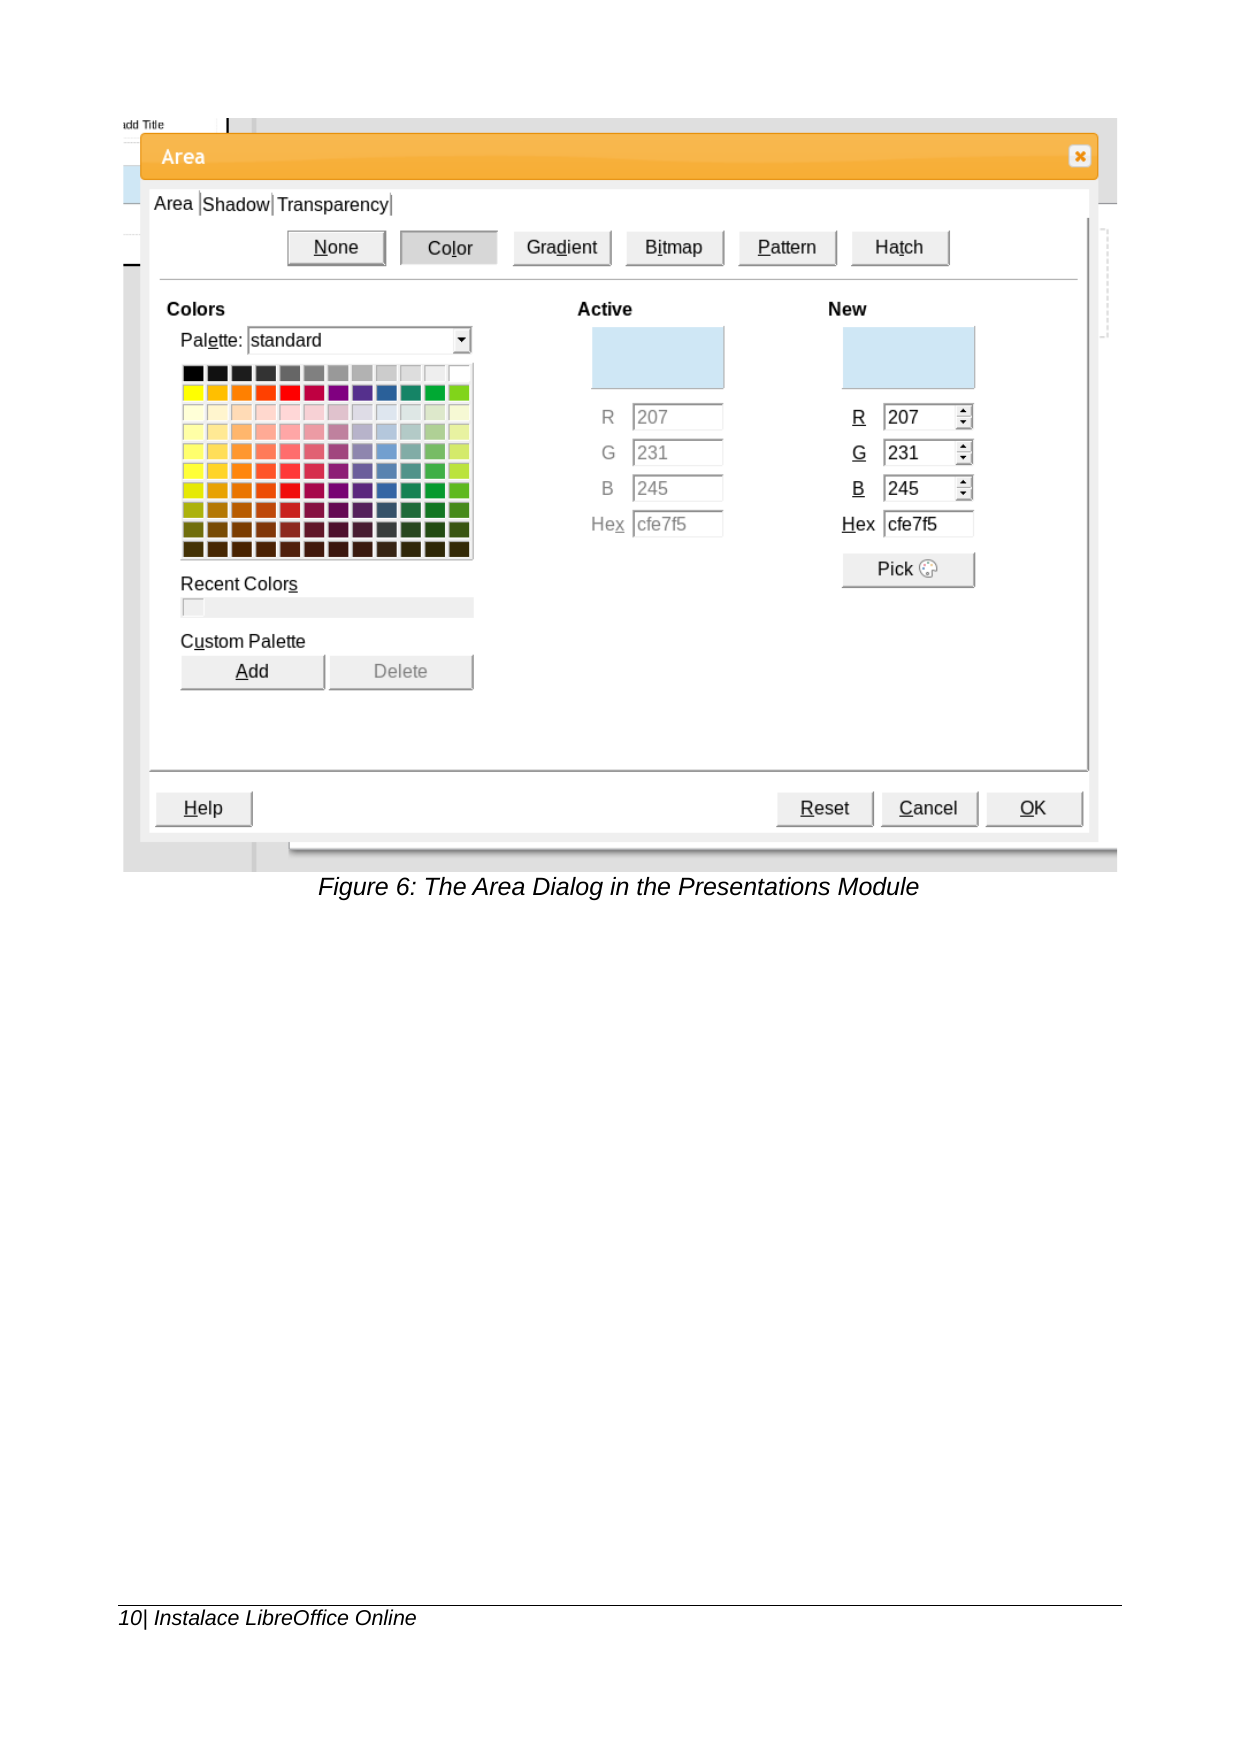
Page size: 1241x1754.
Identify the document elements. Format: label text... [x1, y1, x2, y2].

picture [123, 118, 1118, 872]
text Figure 6: The Area Dialog in the Presentations Module [118, 872, 1122, 900]
